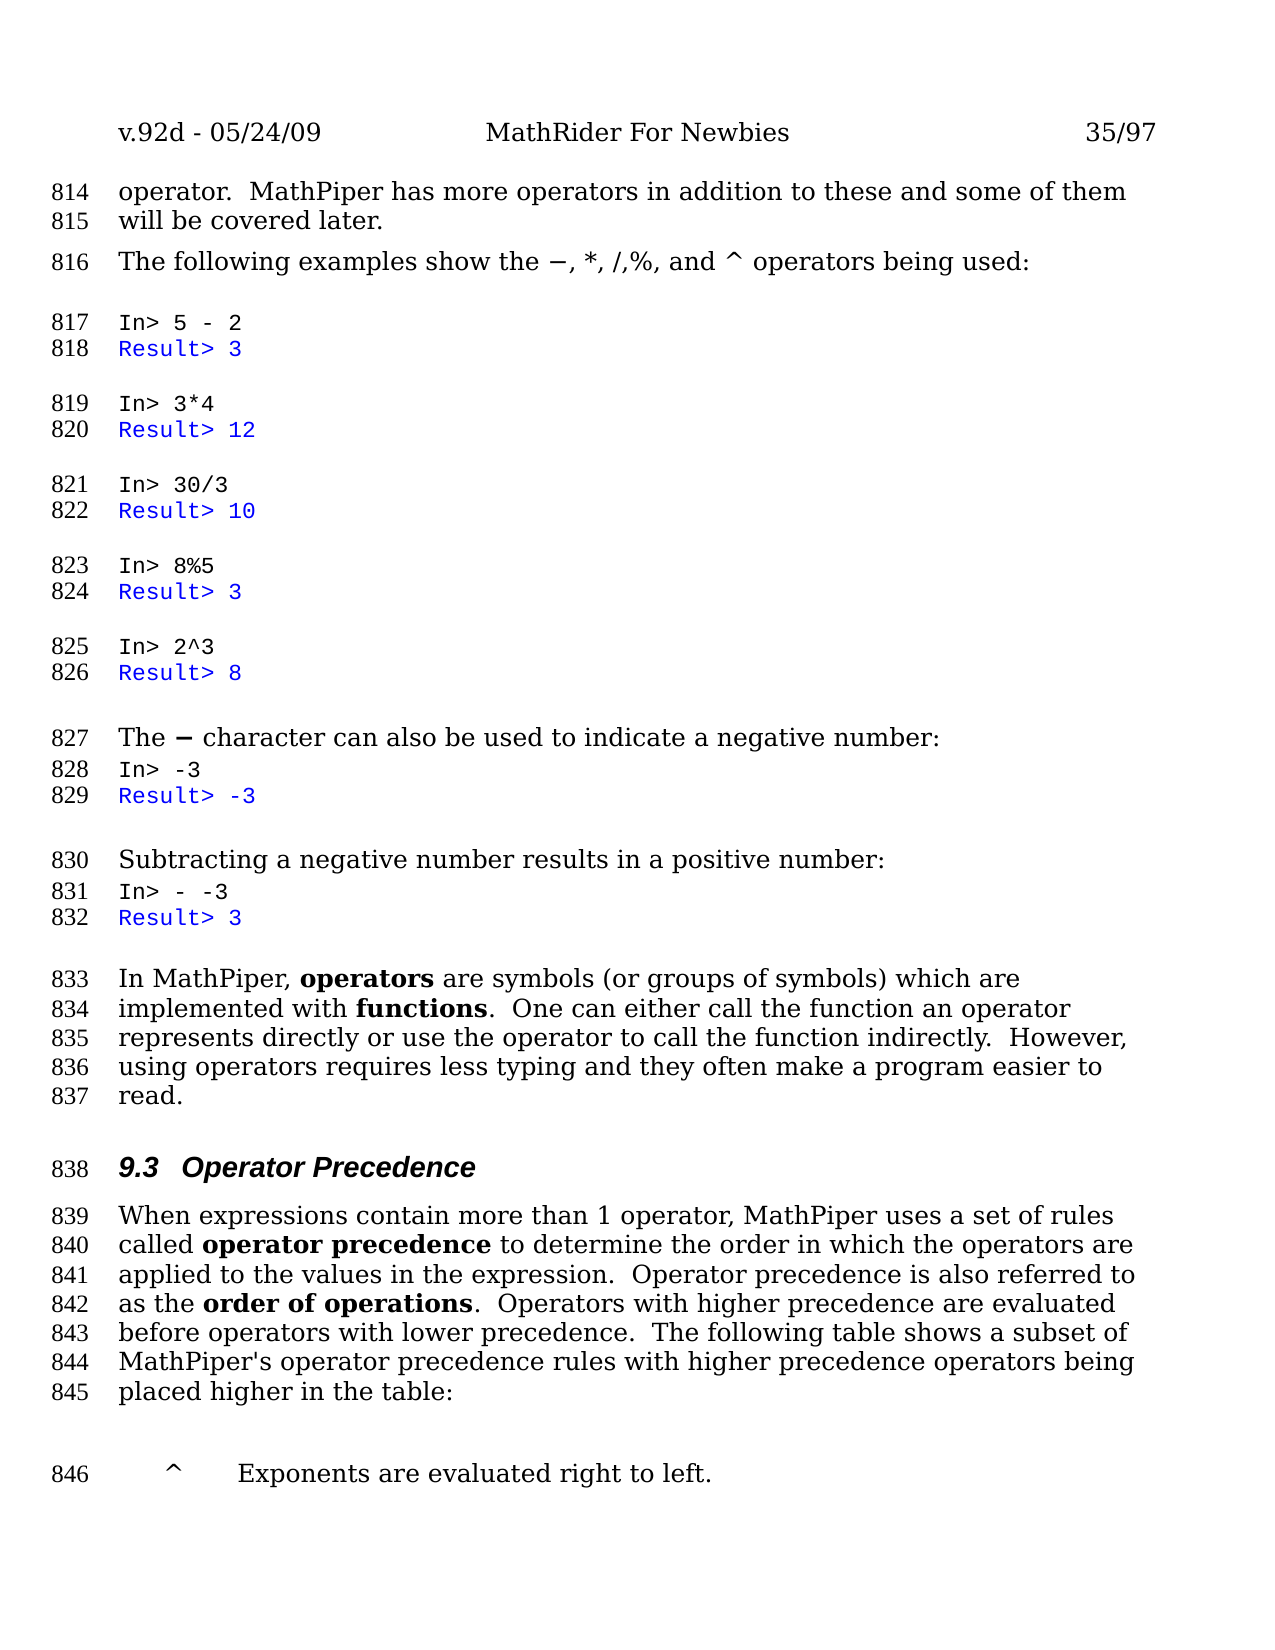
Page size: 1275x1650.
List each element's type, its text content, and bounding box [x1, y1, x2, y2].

text Result> 3 [118, 906, 1157, 932]
text In> - -3 [118, 881, 1157, 906]
text In> 30/3 [118, 474, 1157, 499]
text In MathPiper, operators are symbols (or groups of symbols) which are implemented with functions. One can either call the function an operator represents directly or use the operator to call the function indirectly. However, using operators requires less typing and they often make a program easier to read. [118, 964, 1157, 1111]
text In> 2^3 [118, 636, 1157, 662]
text In> -3 [118, 758, 1157, 784]
text Result> 3 [118, 337, 1157, 363]
text Result> 12 [118, 418, 1157, 444]
text The − character can also be used to indicate a negative number: [118, 723, 1157, 752]
text Result> 3 [118, 581, 1157, 607]
text Result> 10 [118, 499, 1157, 526]
text ^ Exponents are evaluated right to left. [163, 1459, 1157, 1488]
text The following examples show the −, *, /,%, and ^ operators being used: [118, 247, 1157, 276]
text When expressions contain more than 1 operator, MathPiper uses a set of rules called operator precedence to determine the order in which the operators are applied to the values in the expression. Operator precedence is also referred to as the order of operations. Operators with higher precedence are evaluated before operators with lower precedence. The following table shows a subset of MathPiper's operator precedence rules with higher precedence operators being placed higher in the table: [118, 1201, 1157, 1406]
text Result> -3 [118, 784, 1157, 810]
text In> 5 - 2 [118, 312, 1157, 337]
text operator. MathPiper has more operators in addition to these and some of them will be covered later. [118, 177, 1157, 235]
subtitle Operator Precedence [118, 1150, 1157, 1183]
text Subtracting a negative number results in a positive number: [118, 845, 1157, 874]
text In> 8%5 [118, 555, 1157, 581]
text Result> 8 [118, 662, 1157, 688]
text In> 3*4 [118, 393, 1157, 418]
